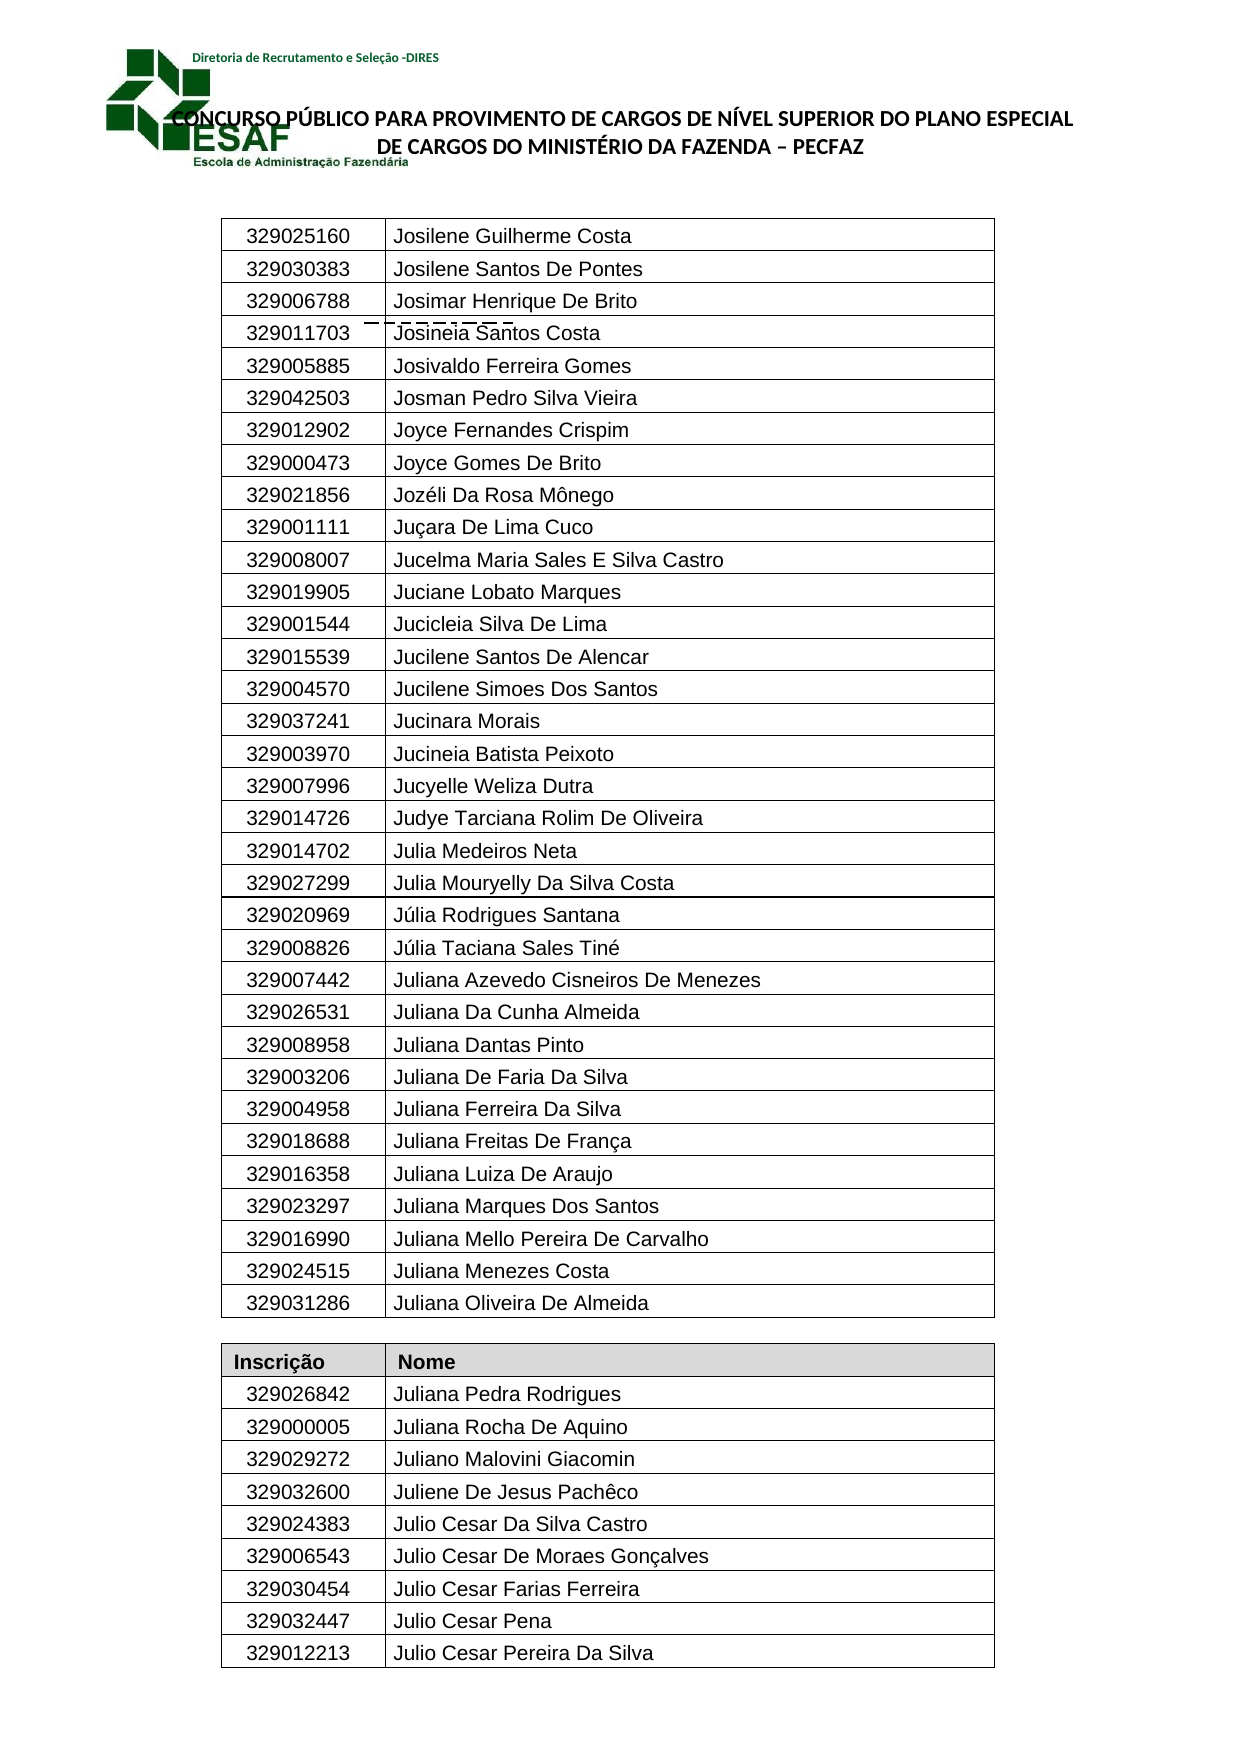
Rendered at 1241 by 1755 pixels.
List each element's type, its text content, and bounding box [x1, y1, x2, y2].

table_cell Juliana Rocha De Aquino [386, 1409, 994, 1440]
table_header Nome [386, 1344, 994, 1376]
table_cell Jucicleia Silva De Lima [386, 607, 994, 638]
table_cell 329012902 [222, 413, 385, 444]
table_cell Jucelma Maria Sales E Silva Castro [386, 542, 994, 573]
table_cell 329029272 [222, 1441, 385, 1473]
table_cell Jucinara Morais [386, 704, 994, 735]
table_cell 329008826 [222, 930, 385, 961]
table_cell Jucineia Batista Peixoto [386, 736, 994, 767]
table_cell 329026842 [222, 1377, 385, 1408]
table_cell 329007442 [222, 962, 385, 993]
table_cell Julio Cesar De Moraes Gonçalves [386, 1539, 994, 1570]
table_cell Juliana Freitas De França [386, 1124, 994, 1155]
table_cell Juliana De Faria Da Silva [386, 1059, 994, 1090]
table_cell Juciane Lobato Marques [386, 574, 994, 606]
table_cell Juçara De Lima Cuco [386, 510, 994, 541]
table_cell 329023297 [222, 1189, 385, 1220]
table_cell Josman Pedro Silva Vieira [386, 380, 994, 412]
table_cell 329042503 [222, 380, 385, 412]
table_cell 329016358 [222, 1156, 385, 1187]
table_cell 329000473 [222, 445, 385, 476]
table_cell Joyce Gomes De Brito [386, 445, 994, 476]
table_cell Josilene Santos De Pontes [386, 251, 994, 282]
table_cell 329000005 [222, 1409, 385, 1440]
table_cell 329003206 [222, 1059, 385, 1090]
table_cell Juliana Marques Dos Santos [386, 1189, 994, 1220]
table_cell Juliana Menezes Costa [386, 1253, 994, 1284]
table_cell 329024515 [222, 1253, 385, 1284]
table_cell Julio Cesar Pena [386, 1603, 994, 1634]
table_cell 329004570 [222, 671, 385, 702]
table_cell 329031286 [222, 1285, 385, 1317]
table_cell Juliana Pedra Rodrigues [386, 1377, 994, 1408]
table_cell Josimar Henrique De Brito [386, 283, 994, 314]
table_cell 329008958 [222, 1027, 385, 1058]
table_cell 329021856 [222, 477, 385, 508]
table_cell 329032447 [222, 1603, 385, 1634]
table_cell 329014726 [222, 801, 385, 832]
table_cell Julia Mouryelly Da Silva Costa [386, 865, 994, 896]
table_cell 329006788 [222, 283, 385, 314]
table_cell Juliana Azevedo Cisneiros De Menezes [386, 962, 994, 993]
table_cell Jucyelle Weliza Dutra [386, 768, 994, 799]
table_cell 329005885 [222, 348, 385, 379]
table_cell Judye Tarciana Rolim De Oliveira [386, 801, 994, 832]
table_cell Julio Cesar Farias Ferreira [386, 1571, 994, 1602]
table_cell 329011703 [222, 316, 385, 347]
table_cell 329012213 [222, 1635, 385, 1667]
table_cell 329020969 [222, 898, 385, 929]
table_cell Juliene De Jesus Pachêco [386, 1474, 994, 1505]
table_cell Juliano Malovini Giacomin [386, 1441, 994, 1473]
table_cell Juliana Oliveira De Almeida [386, 1285, 994, 1317]
table_cell 329030383 [222, 251, 385, 282]
table_cell Juliana Dantas Pinto [386, 1027, 994, 1058]
table_cell 329008007 [222, 542, 385, 573]
table_cell Juliana Da Cunha Almeida [386, 995, 994, 1026]
table_cell 329014702 [222, 833, 385, 864]
table_cell 329001544 [222, 607, 385, 638]
table_cell 329037241 [222, 704, 385, 735]
table_cell 329024383 [222, 1506, 385, 1537]
table_cell Julio Cesar Da Silva Castro [386, 1506, 994, 1537]
table_cell Julia Medeiros Neta [386, 833, 994, 864]
table_cell 329026531 [222, 995, 385, 1026]
table_cell Josivaldo Ferreira Gomes [386, 348, 994, 379]
table_cell Jucilene Santos De Alencar [386, 639, 994, 670]
table_cell 329018688 [222, 1124, 385, 1155]
table_cell Júlia Rodrigues Santana [386, 898, 994, 929]
table_cell Julio Cesar Pereira Da Silva [386, 1635, 994, 1667]
table_header Inscrição [222, 1344, 385, 1376]
table_cell Juliana Mello Pereira De Carvalho [386, 1221, 994, 1252]
table_cell 329006543 [222, 1539, 385, 1570]
table_cell 329007996 [222, 768, 385, 799]
table_cell 329025160 [222, 219, 385, 250]
table_cell 329004958 [222, 1091, 385, 1123]
table_cell 329001111 [222, 510, 385, 541]
table_cell Júlia Taciana Sales Tiné [386, 930, 994, 961]
table_cell Jucilene Simoes Dos Santos [386, 671, 994, 702]
table_cell Josilene Guilherme Costa [386, 219, 994, 250]
table_cell 329030454 [222, 1571, 385, 1602]
table_cell 329015539 [222, 639, 385, 670]
table_cell 329016990 [222, 1221, 385, 1252]
table_cell 329032600 [222, 1474, 385, 1505]
table_cell Jozéli Da Rosa Mônego [386, 477, 994, 508]
table_cell Joyce Fernandes Crispim [386, 413, 994, 444]
table_cell Josineia Santos Costa [386, 316, 994, 347]
table_cell Juliana Ferreira Da Silva [386, 1091, 994, 1123]
table_cell 329027299 [222, 865, 385, 896]
table_cell 329019905 [222, 574, 385, 606]
table_cell Juliana Luiza De Araujo [386, 1156, 994, 1187]
table_cell 329003970 [222, 736, 385, 767]
